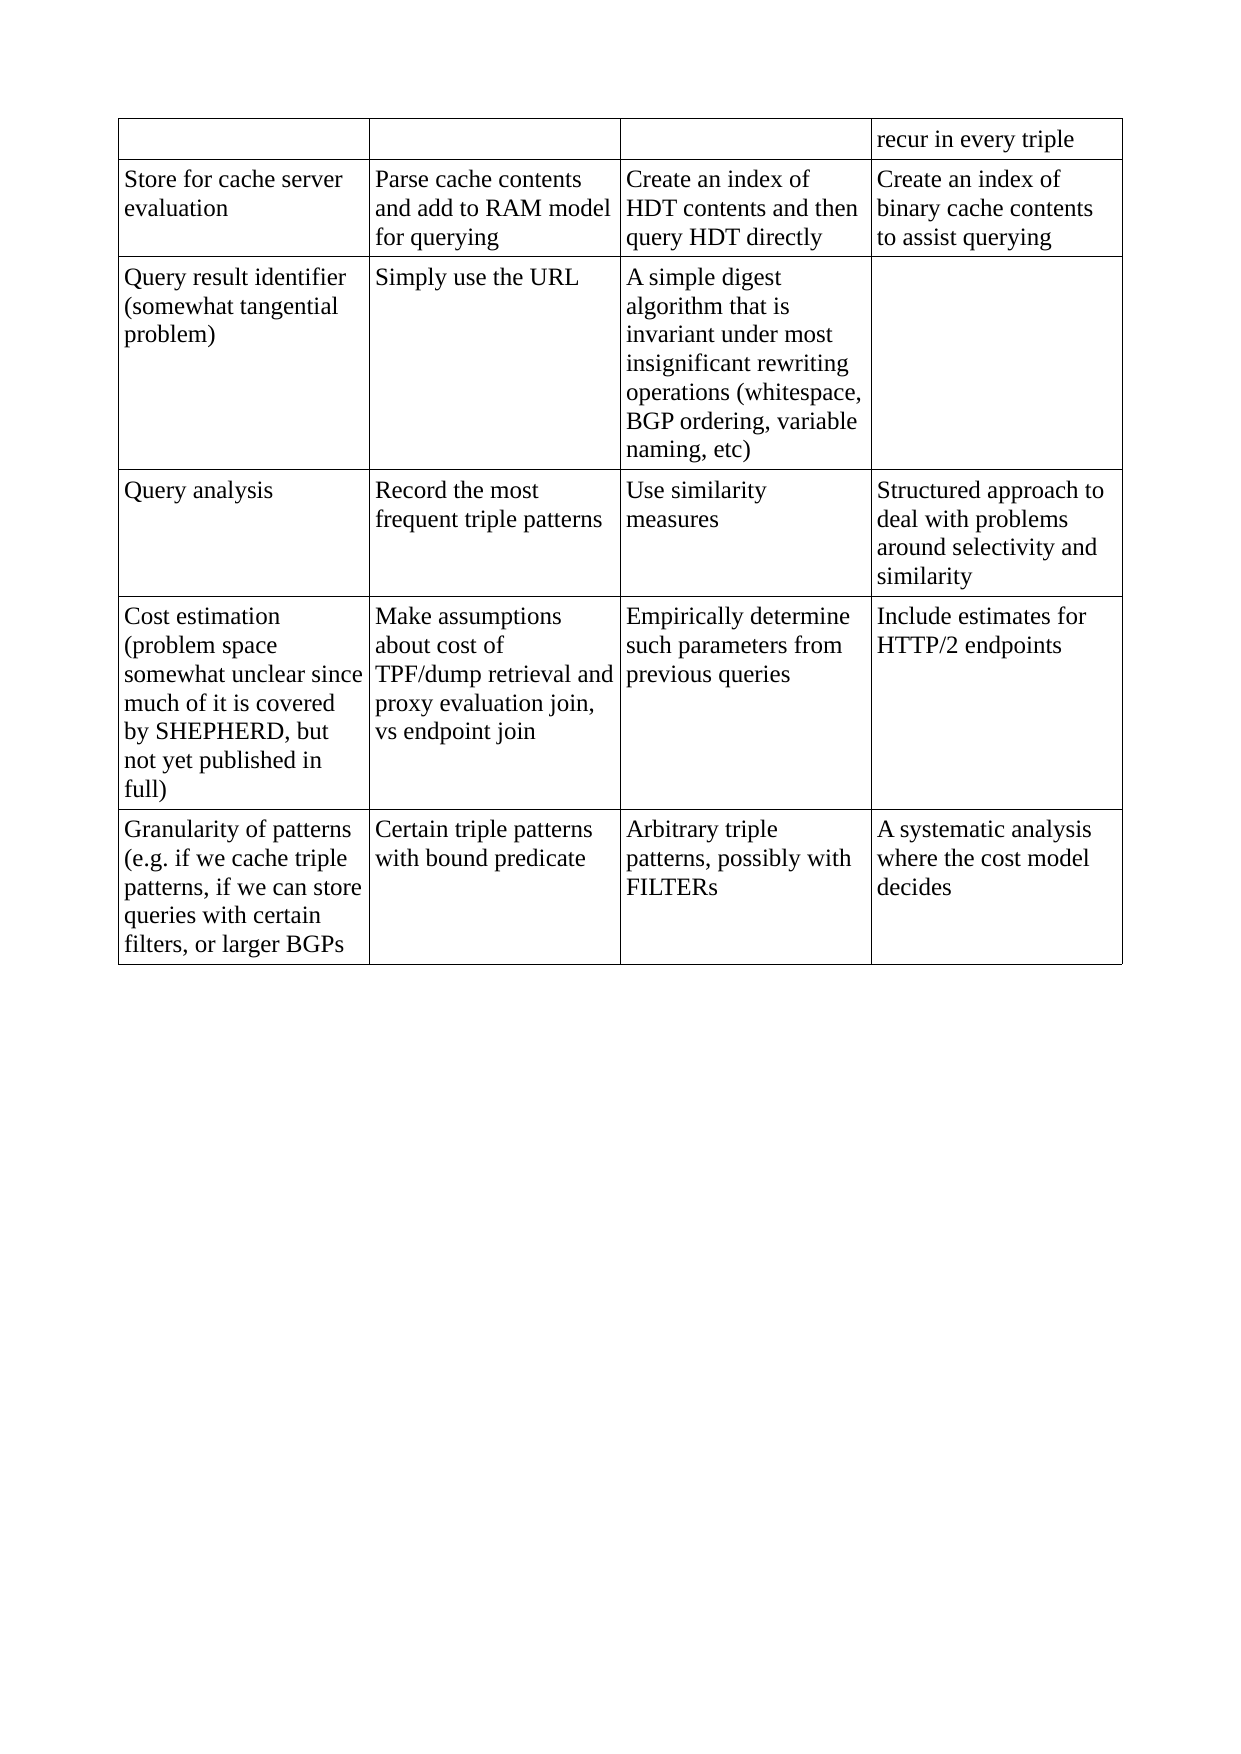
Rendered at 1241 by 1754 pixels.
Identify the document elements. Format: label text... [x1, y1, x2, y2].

table_cell Granularity of patterns (e.g. if we cache triple patterns, if we can store queries with certain filters, or larger BGPs [119, 810, 369, 964]
table_cell recur in every triple [872, 119, 1122, 158]
table_cell Make assumptions about cost of TPF/dump retrieval and proxy evaluation join, vs endpoint join [370, 597, 620, 808]
table_cell Create an index of HDT contents and then query HDT directly [621, 160, 871, 256]
table_cell Arbitrary triple patterns, possibly with FILTERs [621, 810, 871, 964]
table_cell Include estimates for HTTP/2 endpoints [872, 597, 1122, 808]
table_cell [119, 119, 369, 158]
table_cell Query analysis [119, 470, 369, 596]
table_cell A simple digest algorithm that is invariant under most insignificant rewriting operations (whitespace, BGP ordering, variable naming, etc) [621, 257, 871, 469]
table_cell Use similarity measures [621, 470, 871, 596]
table_cell Query result identifier (somewhat tangential problem) [119, 257, 369, 469]
table_cell Create an index of binary cache contents to assist querying [872, 160, 1122, 256]
table_cell [621, 119, 871, 158]
table_cell [370, 119, 620, 158]
table_cell Simply use the URL [370, 257, 620, 469]
table_cell Cost estimation (problem space somewhat unclear since much of it is covered by SHEPHERD, but not yet published in full) [119, 597, 369, 808]
table_cell Store for cache server evaluation [119, 160, 369, 256]
table_cell A systematic analysis where the cost model decides [872, 810, 1122, 964]
table_cell Structured approach to deal with problems around selectivity and similarity [872, 470, 1122, 596]
table_cell Empirically determine such parameters from previous queries [621, 597, 871, 808]
table_cell Parse cache contents and add to RAM model for querying [370, 160, 620, 256]
table_cell Certain triple patterns with bound predicate [370, 810, 620, 964]
table_cell Record the most frequent triple patterns [370, 470, 620, 596]
table_cell [872, 257, 1122, 469]
